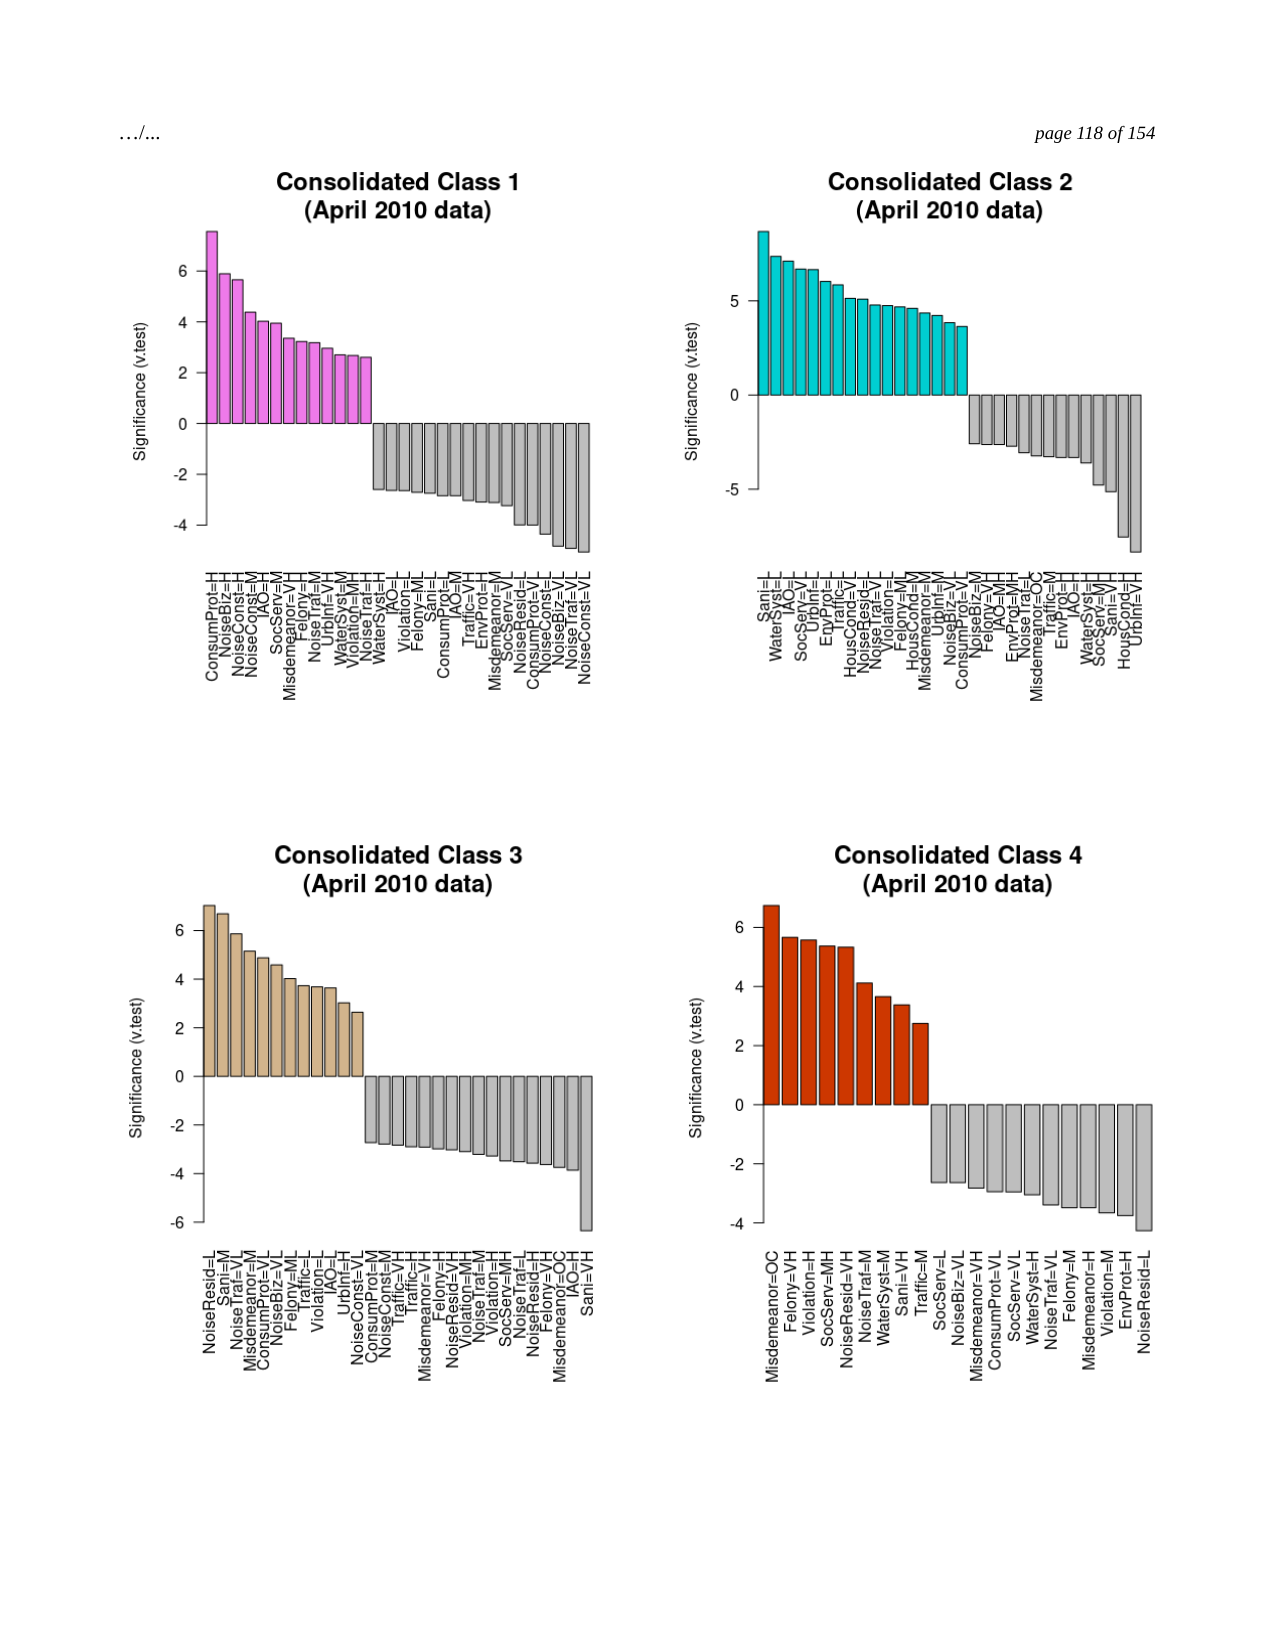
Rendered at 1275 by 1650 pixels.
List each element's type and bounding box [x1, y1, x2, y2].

picture [118, 162, 1157, 711]
picture [122, 835, 1162, 1391]
